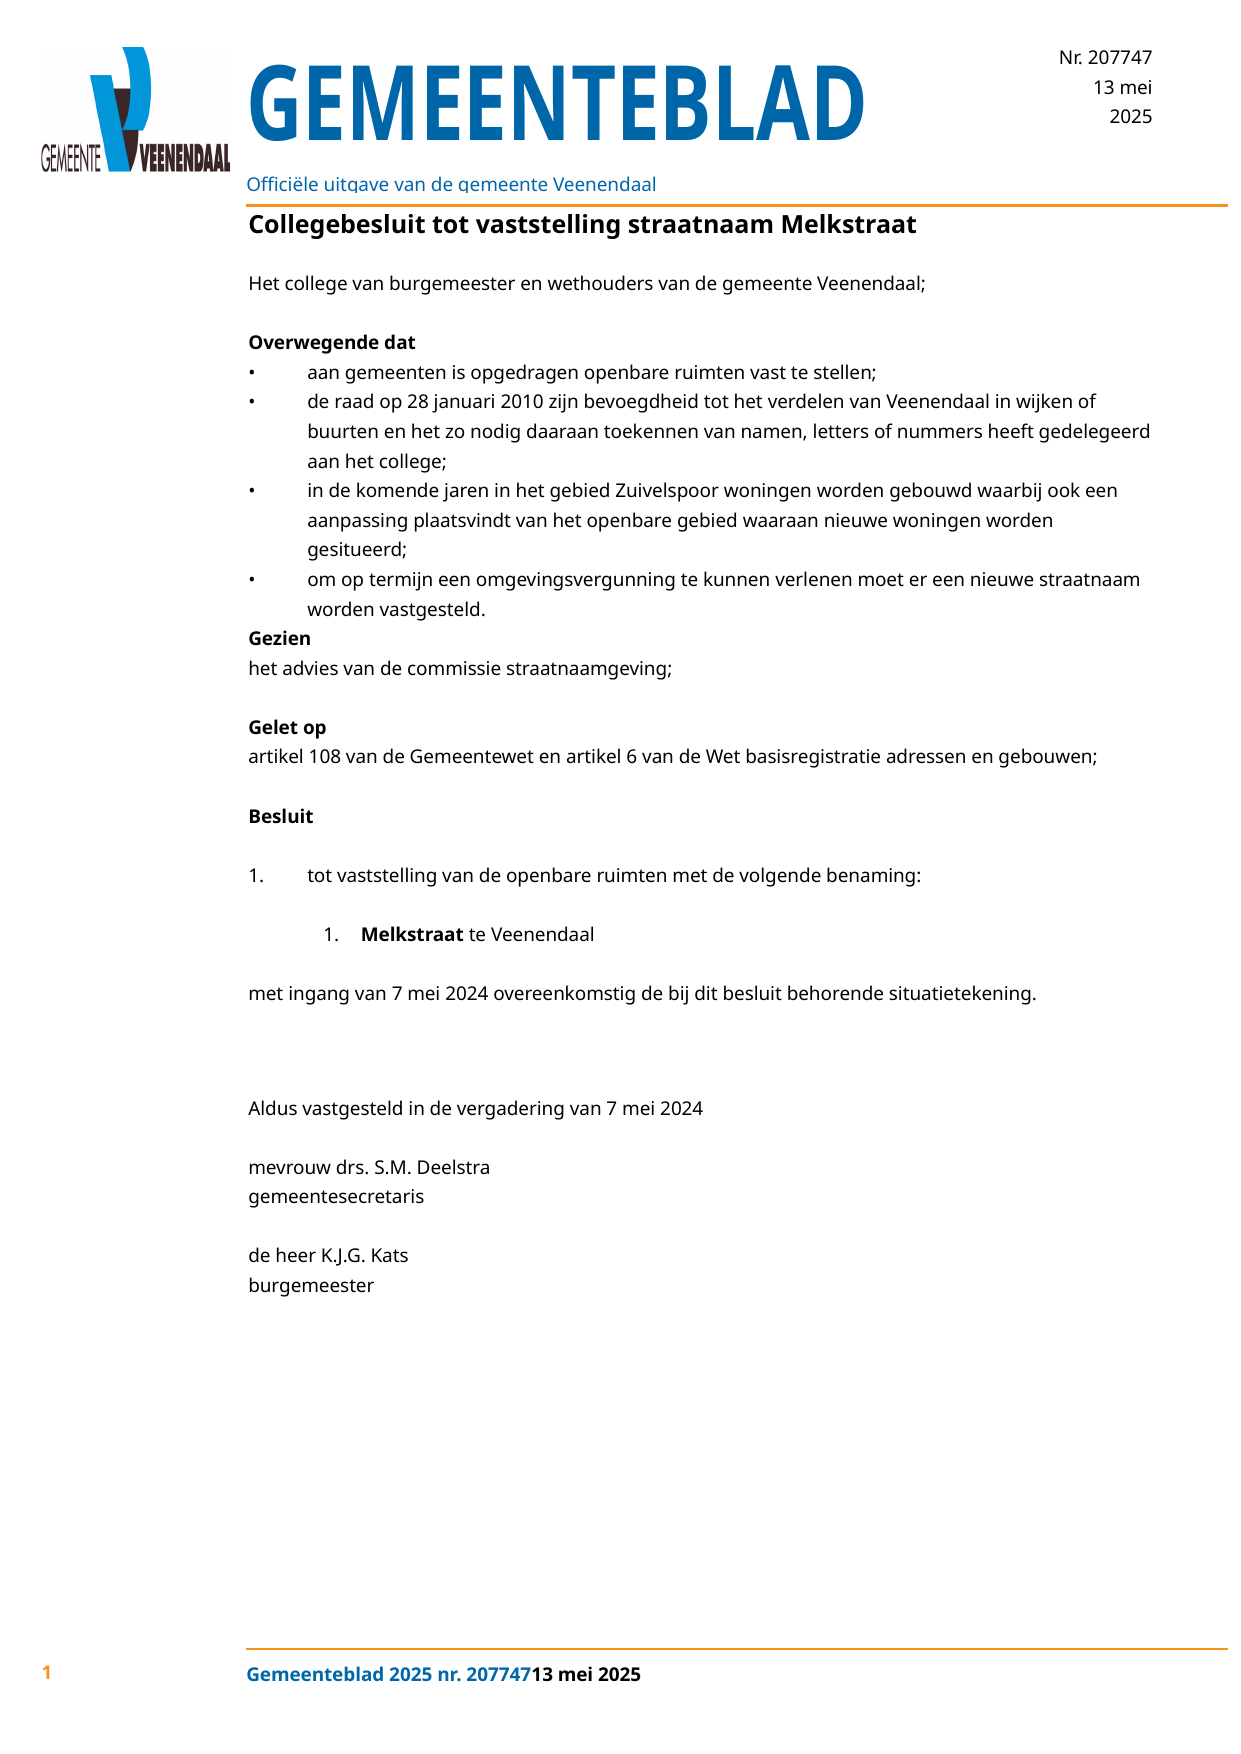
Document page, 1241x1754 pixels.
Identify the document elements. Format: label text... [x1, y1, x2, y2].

text de heer K.J.G. Kats [248, 1243, 1152, 1268]
picture [123, 47, 231, 172]
list in de komende jaren in het gebied Zuivelspoor woningen worden gebouwd waarbij ook een aanpassing plaatsvindt van het openbare gebied waaraan nieuwe woningen worden gesitueerd; [248, 477, 1152, 562]
text artikel 108 van de Gemeentewet en artikel 6 van de Wet basisregistratie adressen en gebouwen; [248, 744, 1152, 769]
text Collegebesluit tot vaststelling straatnaam Melkstraat [248, 207, 1152, 241]
text Overwegende dat [248, 329, 1152, 355]
text Aldus vastgesteld in de vergadering van 7 mei 2024 [248, 1095, 1152, 1121]
list tot vaststelling van de openbare ruimten met de volgende benaming: [248, 862, 1152, 888]
text met ingang van 7 mei 2024 overeenkomstig de bij dit besluit behorende situatietekening. [248, 980, 1152, 1006]
text Gezien [248, 625, 1152, 651]
text het advies van de commissie straatnaamgeving; [248, 655, 1152, 681]
text mevrouw drs. S.M. Deelstra [248, 1154, 1152, 1180]
picture [41, 47, 130, 172]
text burgemeester [248, 1272, 1152, 1298]
text Besluit [248, 803, 1152, 828]
list Melkstraat te Veenendaal [323, 921, 1152, 947]
text Gelet op [248, 714, 1152, 740]
text Het college van burgemeester en wethouders van de gemeente Veenendaal; [248, 270, 1152, 296]
text gemeentesecretaris [248, 1183, 1152, 1209]
list de raad op 28 januari 2010 zijn bevoegdheid tot het verdelen van Veenendaal in wijken of buurten en het zo nodig daaraan toekennen van namen, letters of nummers heeft gedelegeerd aan het college; [248, 389, 1152, 473]
list aan gemeenten is opgedragen openbare ruimten vast te stellen; [248, 359, 1152, 385]
list om op termijn een omgevingsvergunning te kunnen verlenen moet er een nieuwe straatnaam worden vastgesteld. [248, 566, 1152, 621]
